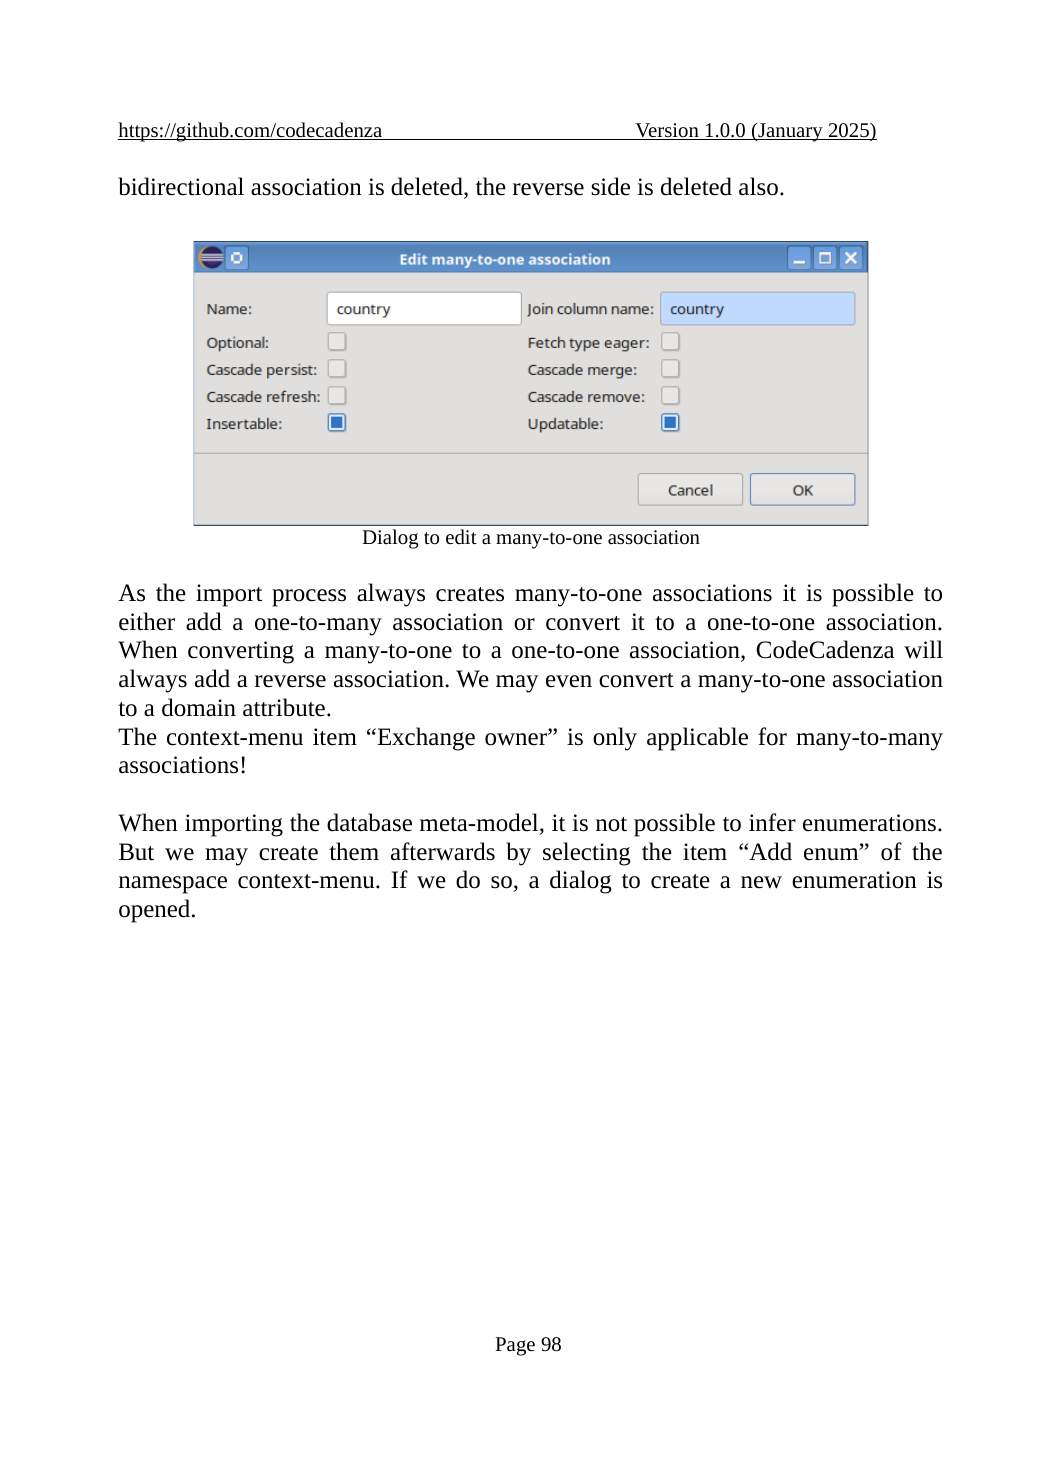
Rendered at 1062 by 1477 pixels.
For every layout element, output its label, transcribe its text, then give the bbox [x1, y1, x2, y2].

text As the import process always creates many-to-one associations it is possible to either add a one-to-many association or convert it to a one-to-one association. When converting a many-to-one to a one-to-one association, CodeCadenza will always add a reverse association. We may even convert a many-to-one association to a domain attribute. [118, 578, 944, 722]
text The context-menu item “Exchange owner” is only applicable for many-to-many associations! [118, 722, 944, 779]
text bidirectional association is deleted, the reverse side is deleted also. [118, 172, 944, 200]
text Dialog to edit a many-to-one association [193, 526, 868, 549]
picture [193, 241, 869, 526]
text When importing the database meta-model, it is not possible to infer enumerations. But we may create them afterwards by selecting the item “Add enum” of the namespace context-menu. If we do so, a dialog to create a new enumeration is opened. [118, 808, 944, 923]
